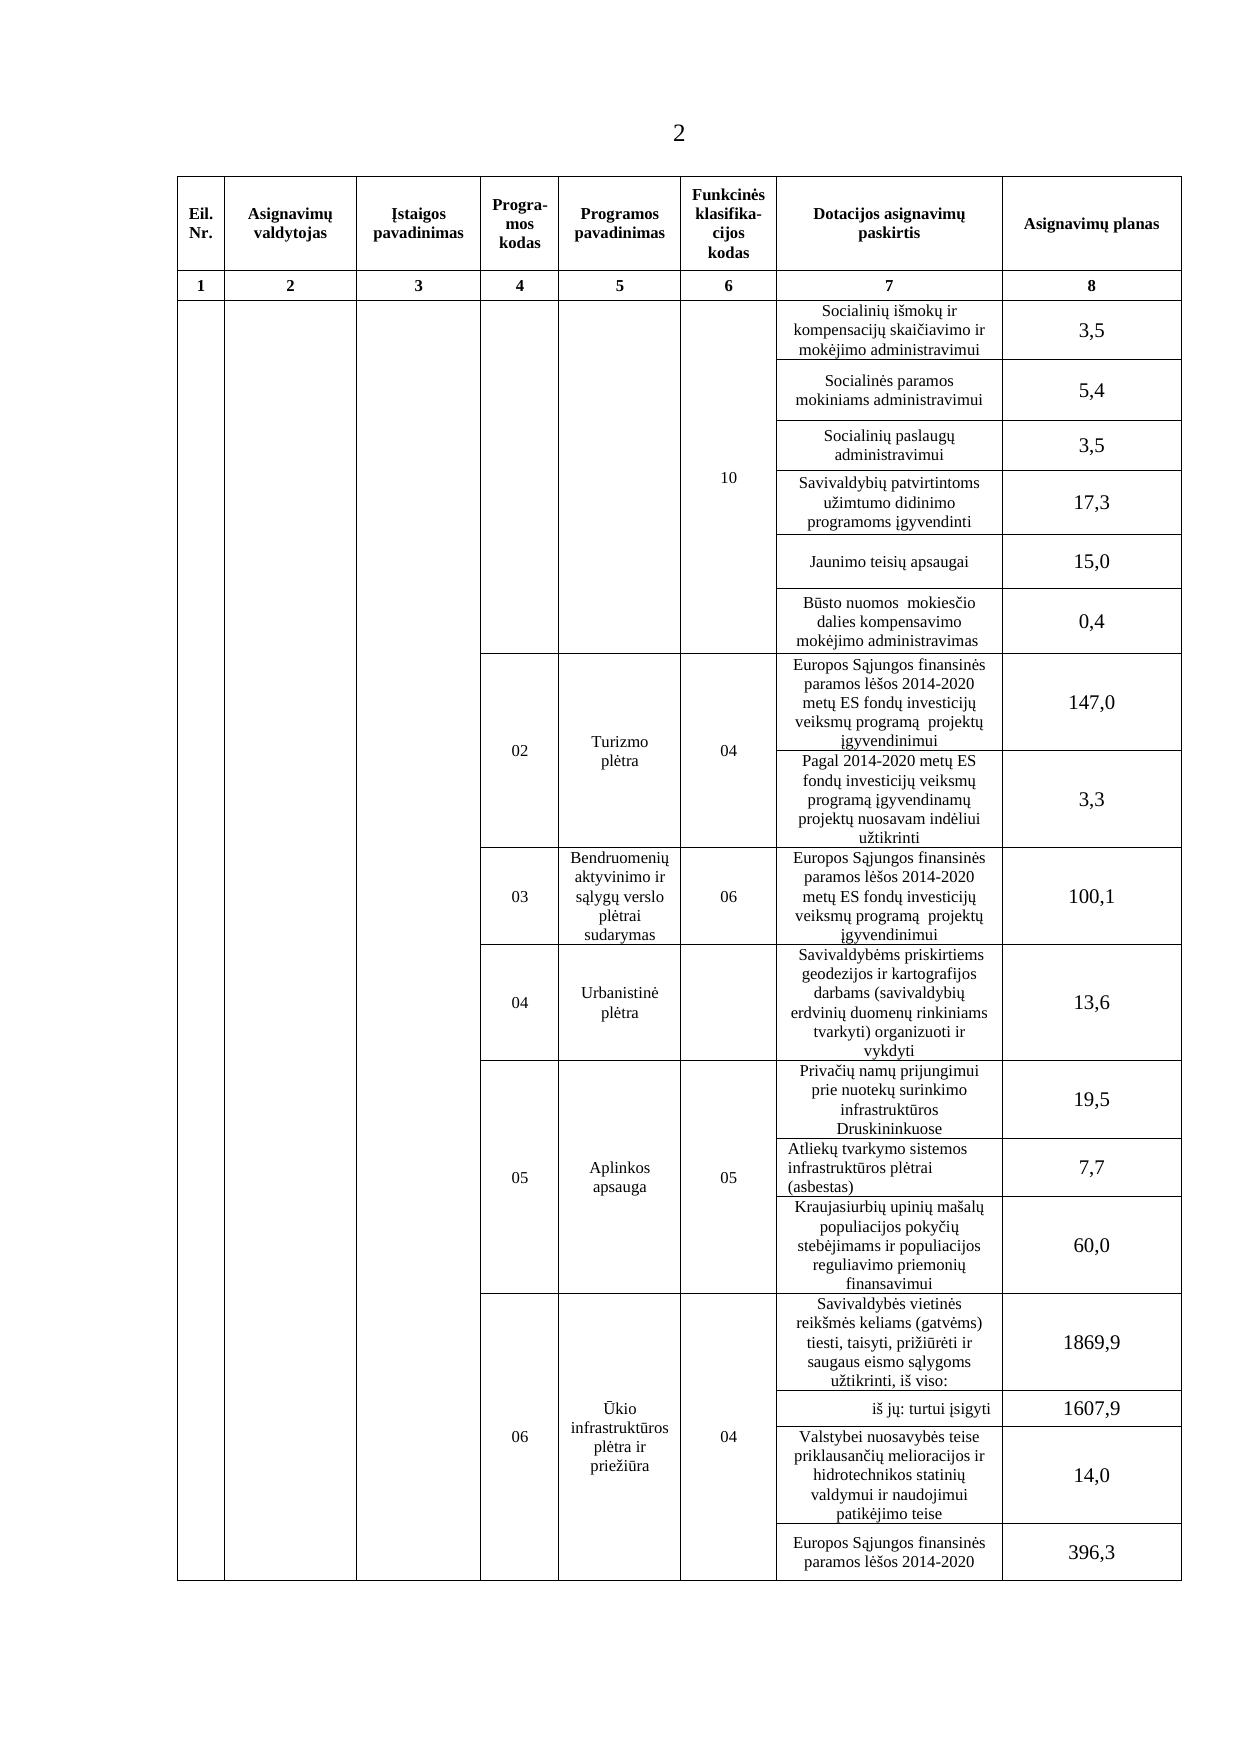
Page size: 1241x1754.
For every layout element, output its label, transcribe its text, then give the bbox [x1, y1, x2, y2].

table_cell 17,3 [1003, 471, 1181, 533]
table_header Funkcinės klasifika-cijos kodas [681, 177, 776, 270]
table_cell Privačių namų prijungimui prie nuotekų surinkimo infrastruktūros Druskininkuose [777, 1061, 1002, 1138]
table_cell 1 [178, 271, 224, 300]
table_header Asignavimų planas [1003, 177, 1181, 270]
table_cell 04 [681, 654, 776, 847]
table_cell 1869,9 [1003, 1294, 1181, 1390]
table_cell 3,5 [1003, 421, 1181, 469]
table_cell Europos Sąjungos finansinės paramos lėšos 2014-2020 metų ES fondų investicijų veiksmų programą projektų įgyvendinimui [777, 848, 1002, 944]
table_cell 60,0 [1003, 1197, 1181, 1293]
table_cell Ūkio infrastruktūros plėtra ir priežiūra [559, 1294, 680, 1580]
table_cell 04 [481, 945, 558, 1060]
table_cell 100,1 [1003, 848, 1181, 944]
table_header Progra-mos kodas [481, 177, 558, 270]
table_cell 10 [681, 301, 776, 653]
table_cell 3,5 [1003, 301, 1181, 358]
table_cell 15,0 [1003, 535, 1181, 588]
table_cell Jaunimo teisių apsaugai [777, 535, 1002, 588]
table_cell [357, 301, 480, 1580]
table_cell Būsto nuomos mokiesčio dalies kompensavimo mokėjimo administravimas [777, 589, 1002, 653]
table_cell 4 [481, 271, 558, 300]
table_cell 05 [681, 1061, 776, 1293]
table_cell 7 [777, 271, 1002, 300]
table_cell 5 [559, 271, 680, 300]
table_cell Savivaldybės vietinės reikšmės keliams (gatvėms) tiesti, taisyti, prižiūrėti ir saugaus eismo sąlygoms užtikrinti, iš viso: [777, 1294, 1002, 1390]
table_cell Pagal 2014-2020 metų ES fondų investicijų veiksmų programą įgyvendinamų projektų nuosavam indėliui užtikrinti [777, 751, 1002, 847]
table_cell 6 [681, 271, 776, 300]
table_header Įstaigos pavadinimas [357, 177, 480, 270]
table_cell 2 [225, 271, 356, 300]
table_cell Urbanistinė plėtra [559, 945, 680, 1060]
table_cell Savivaldybių patvirtintoms užimtumo didinimo programoms įgyvendinti [777, 471, 1002, 533]
table_cell Socialinės paramos mokiniams administravimui [777, 360, 1002, 419]
table_cell Atliekų tvarkymo sistemos infrastruktūros plėtrai (asbestas) [777, 1139, 1002, 1196]
table_header Asignavimų valdytojas [225, 177, 356, 270]
table_cell 7,7 [1003, 1139, 1181, 1196]
table_cell 04 [681, 1294, 776, 1580]
table_cell Europos Sąjungos finansinės paramos lėšos 2014-2020 metų ES fondų investicijų veiksmų programą projektų įgyvendinimui [777, 654, 1002, 750]
table_cell Europos Sąjungos finansinės paramos lėšos 2014-2020 [777, 1524, 1002, 1580]
table_cell [481, 301, 558, 653]
table_cell iš jų: turtui įsigyti [777, 1391, 1002, 1426]
table_cell Valstybei nuosavybės teise priklausančių melioracijos ir hidrotechnikos statinių valdymui ir naudojimui patikėjimo teise [777, 1427, 1002, 1523]
table_cell Aplinkos apsauga [559, 1061, 680, 1293]
table_cell Bendruomenių aktyvinimo ir sąlygų verslo plėtrai sudarymas [559, 848, 680, 944]
table_cell 3 [357, 271, 480, 300]
table_cell [225, 301, 356, 1580]
table_cell Savivaldybėms priskirtiems geodezijos ir kartografijos darbams (savivaldybių erdvinių duomenų rinkiniams tvarkyti) organizuoti ir vykdyti [777, 945, 1002, 1060]
table_cell 14,0 [1003, 1427, 1181, 1523]
table_header Eil. Nr. [178, 177, 224, 270]
table_cell 03 [481, 848, 558, 944]
table_cell Socialinių paslaugų administravimui [777, 421, 1002, 469]
table_cell 147,0 [1003, 654, 1181, 750]
table_cell [559, 301, 680, 653]
table_cell 13,6 [1003, 945, 1181, 1060]
table_cell 1607,9 [1003, 1391, 1181, 1426]
table_cell Turizmo plėtra [559, 654, 680, 847]
table_cell 5,4 [1003, 360, 1181, 419]
table_cell 19,5 [1003, 1061, 1181, 1138]
table_cell Kraujasiurbių upinių mašalų populiacijos pokyčių stebėjimams ir populiacijos reguliavimo priemonių finansavimui [777, 1197, 1002, 1293]
table_cell 3,3 [1003, 751, 1181, 847]
table_header Dotacijos asignavimų paskirtis [777, 177, 1002, 270]
table_cell [681, 945, 776, 1060]
table_header Programos pavadinimas [559, 177, 680, 270]
table_cell 0,4 [1003, 589, 1181, 653]
table_cell Socialinių išmokų ir kompensacijų skaičiavimo ir mokėjimo administravimui [777, 301, 1002, 358]
table_cell 8 [1003, 271, 1181, 300]
table_cell 06 [681, 848, 776, 944]
table_cell [178, 301, 224, 1580]
table_cell 06 [481, 1294, 558, 1580]
table_cell 05 [481, 1061, 558, 1293]
table_cell 396,3 [1003, 1524, 1181, 1580]
table_cell 02 [481, 654, 558, 847]
